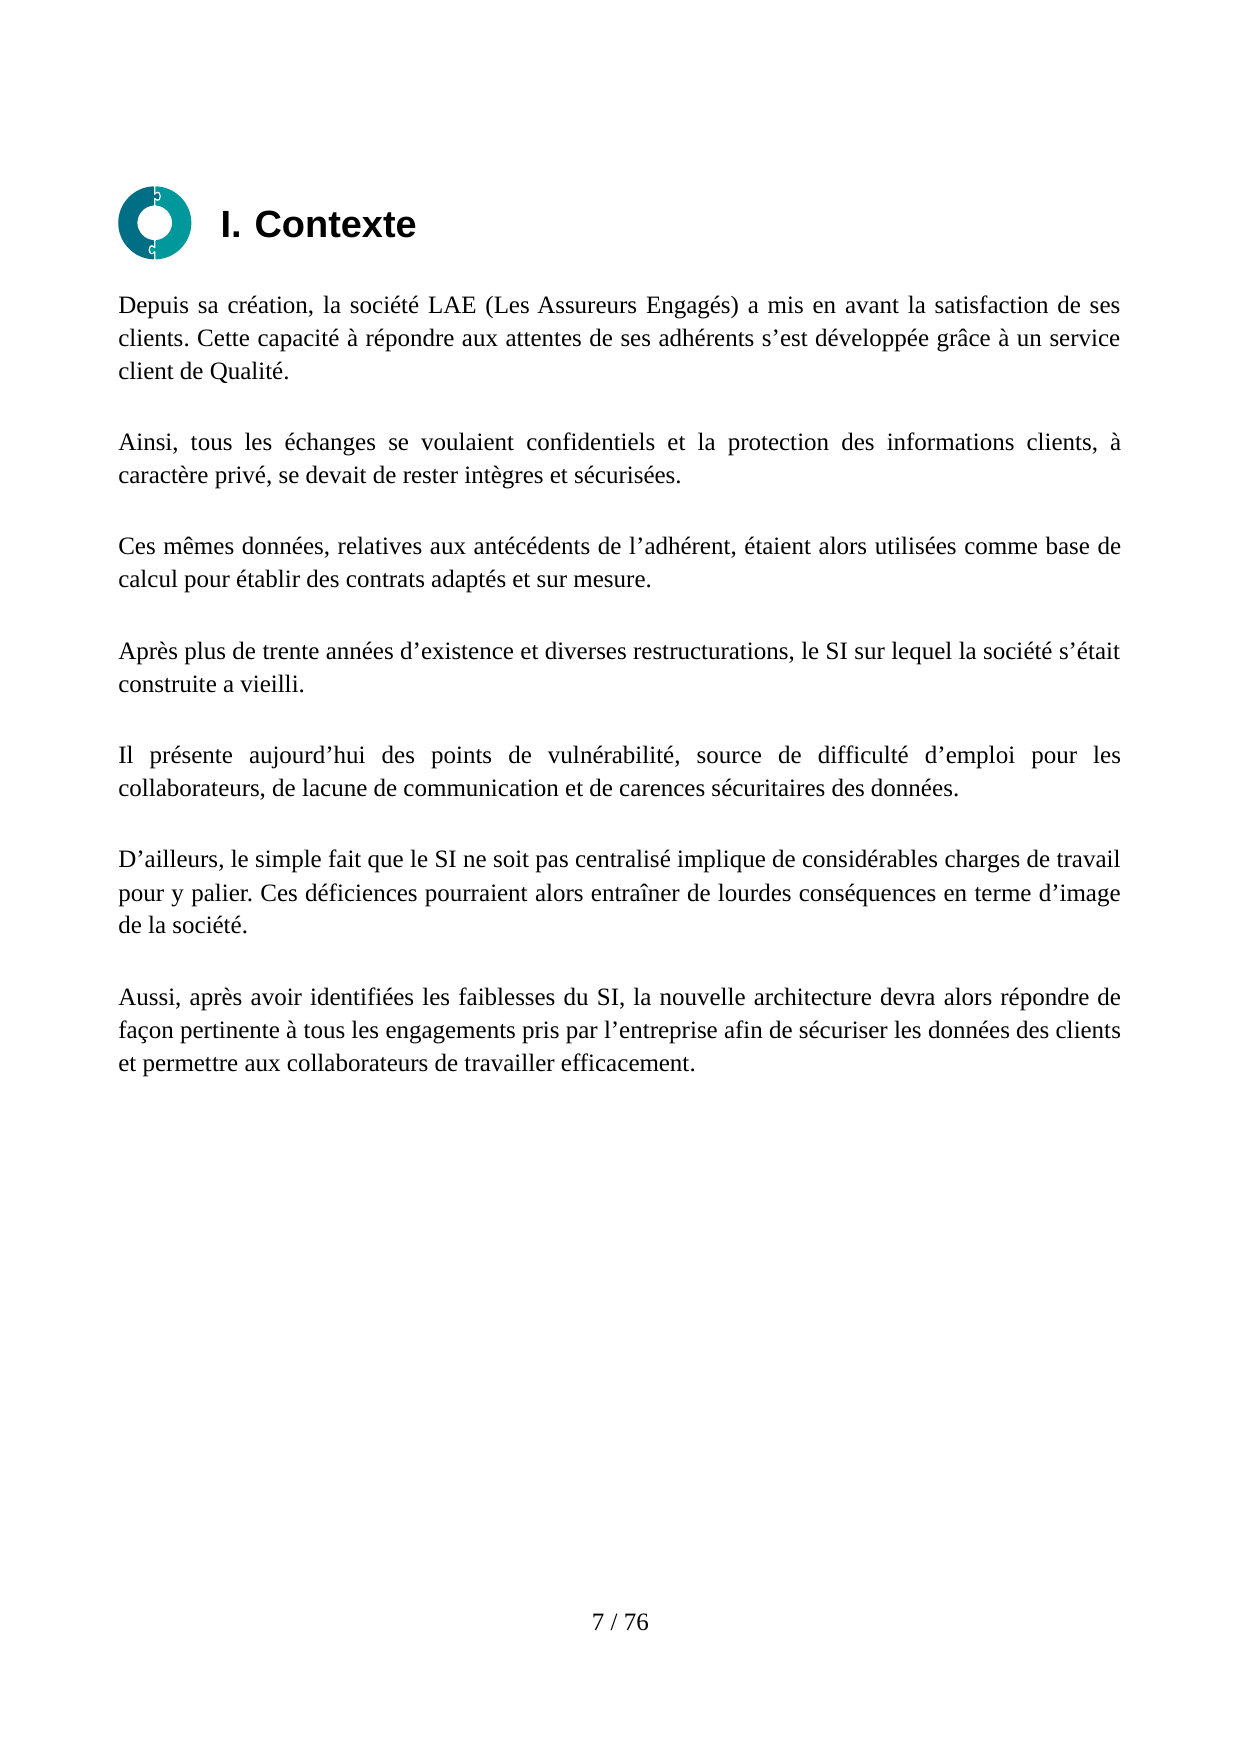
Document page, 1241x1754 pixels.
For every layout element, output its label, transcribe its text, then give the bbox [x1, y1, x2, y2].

text Aussi, après avoir identifiées les faiblesses du SI, la nouvelle architecture devra alors répondre de façon pertinente à tous les engagements pris par l’entreprise afin de sécuriser les données des clients et permettre aux collaborateurs de travailler efficacement. [118, 982, 1122, 1077]
text Après plus de trente années d’existence et diverses restructurations, le SI sur lequel la société s’était construite a vieilli. [118, 636, 1122, 698]
text Il présente aujourd’hui des points de vulnérabilité, source de difficulté d’emploi pour les collaborateurs, de lacune de communication et de carences sécuritaires des données. [118, 740, 1122, 802]
text D’ailleurs, le simple fait que le SI ne soit pas centralisé implique de considérables charges de travail pour y palier. Ces déficiences pourraient alors entraîner de lourdes conséquences en terme d’image de la société. [118, 844, 1122, 939]
text Depuis sa création, la société LAE (Les Assureurs Engagés) a mis en avant la satisfaction de ses clients. Cette capacité à répondre aux attentes de ses adhérents s’est développée grâce à un service client de Qualité. [118, 290, 1122, 384]
subtitle Contexte [185, 201, 1122, 245]
text Ces mêmes données, relatives aux antécédents de l’adhérent, étaient alors utilisées comme base de calcul pour établir des contrats adaptés et sur mesure. [118, 531, 1122, 593]
subtitle [138, 201, 172, 240]
text Ainsi, tous les échanges se voulaient confidentiels et la protection des informations clients, à caractère privé, se devait de rester intègres et sécurisées. [118, 427, 1122, 489]
